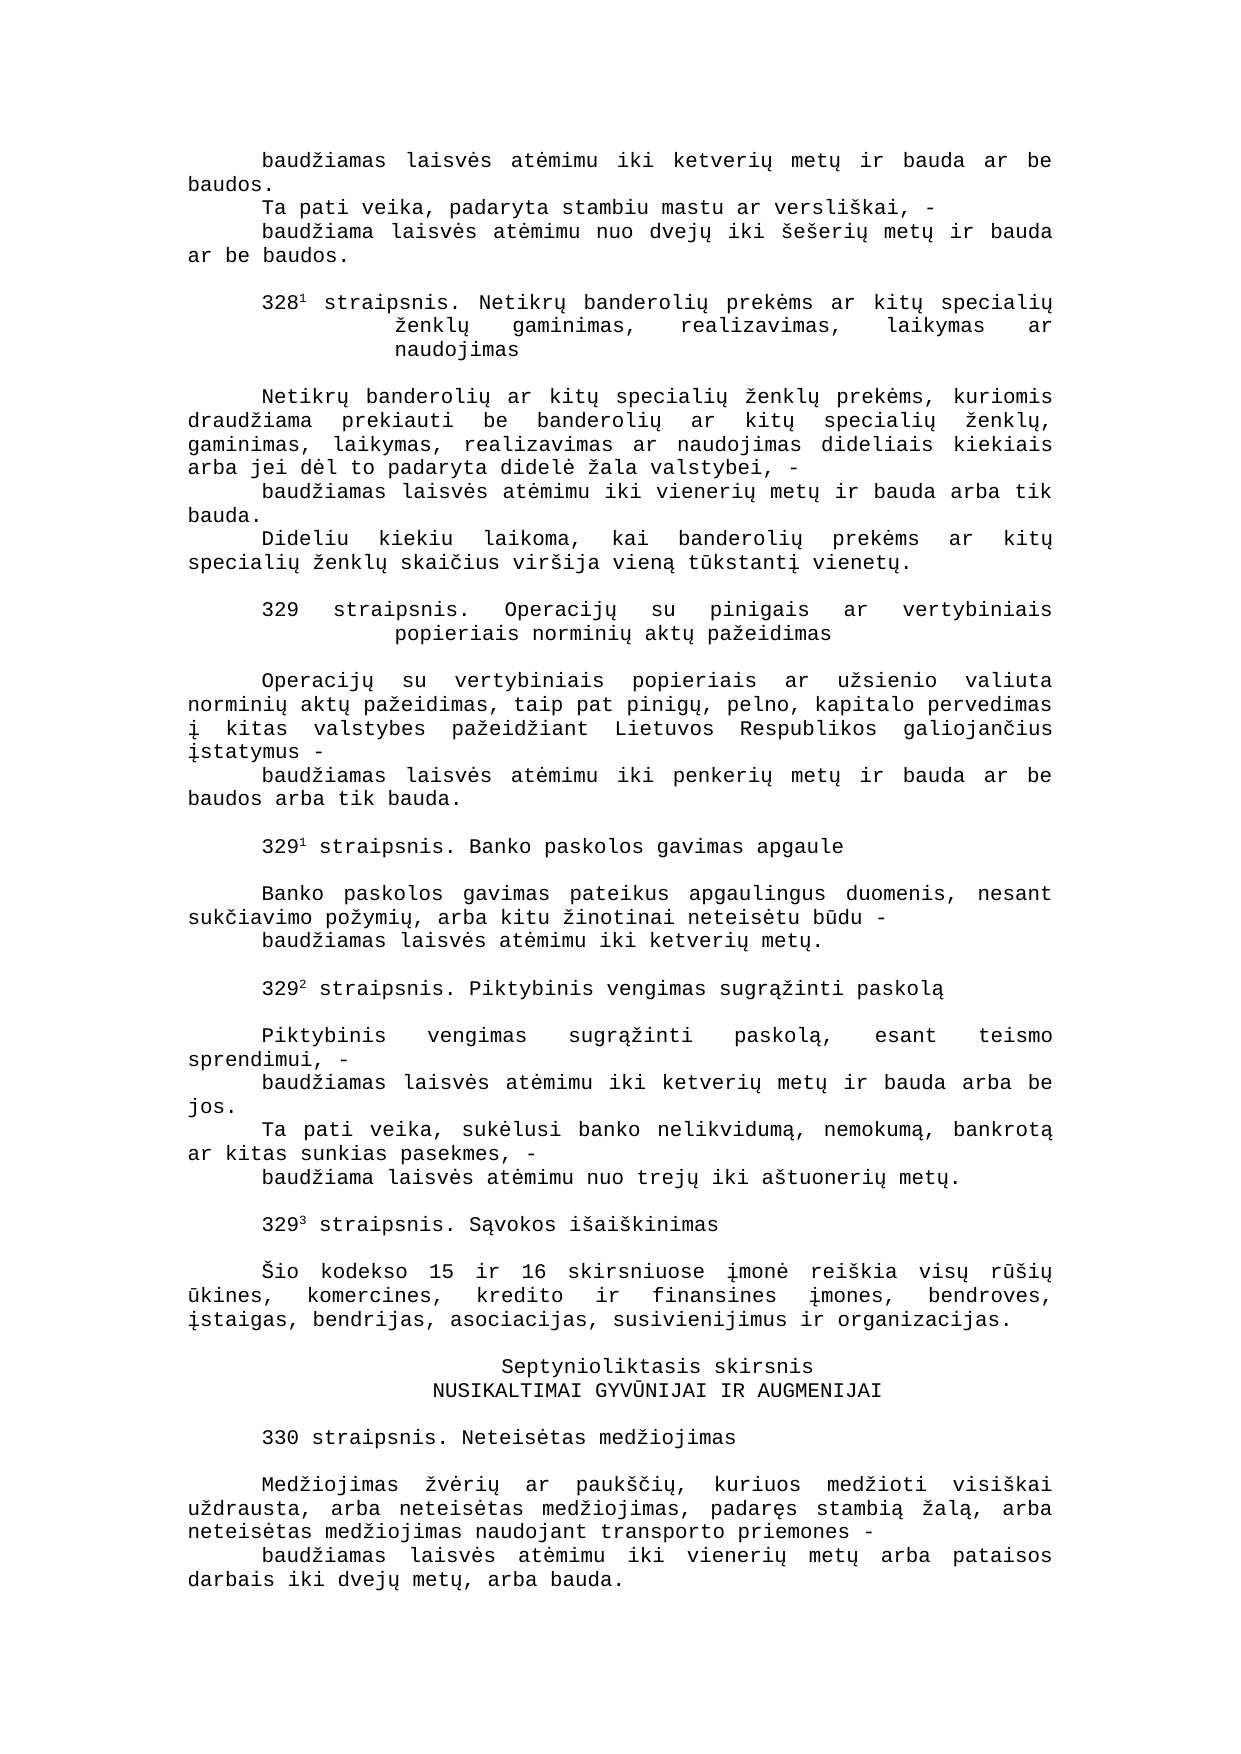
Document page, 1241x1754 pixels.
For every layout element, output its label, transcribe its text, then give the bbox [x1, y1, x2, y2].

text 3293 straipsnis. Sąvokos išaiškinimas [206, 1214, 1053, 1238]
text baudžiamas laisvės atėmimu iki penkerių metų ir bauda ar be baudos arba tik bauda. [187, 765, 1053, 812]
text Medžiojimas žvėrių ar paukščių, kuriuos medžioti visiškai uždrausta, arba neteisėtas medžiojimas, padaręs stambią žalą, arba neteisėtas medžiojimas naudojant transporto priemones - [187, 1474, 1053, 1545]
text 3291 straipsnis. Banko paskolos gavimas apgaule [187, 836, 1053, 859]
text Septynioliktasis skirsnis [187, 1356, 1053, 1379]
text Banko paskolos gavimas pateikus apgaulingus duomenis, nesant sukčiavimo požymių, arba kitu žinotinai neteisėtu būdu - [187, 883, 1053, 930]
text baudžiamas laisvės atėmimu iki ketverių metų ir bauda ar be baudos. [187, 150, 1053, 197]
text 3292 straipsnis. Piktybinis vengimas sugrąžinti paskolą [187, 978, 1053, 1001]
text Netikrų banderolių ar kitų specialių ženklų prekėms, kuriomis draudžiama prekiauti be banderolių ar kitų specialių ženklų, gaminimas, laikymas, realizavimas ar naudojimas dideliais kiekiais arba jei dėl to padaryta didelė žala valstybei, - [187, 386, 1053, 481]
text baudžiamas laisvės atėmimu iki ketverių metų ir bauda arba be jos. [187, 1072, 1053, 1119]
text Operacijų su vertybiniais popieriais ar užsienio valiuta norminių aktų pažeidimas, taip pat pinigų, pelno, kapitalo pervedimas į kitas valstybes pažeidžiant Lietuvos Respublikos galiojančius įstatymus - [187, 670, 1053, 765]
text Ta pati veika, sukėlusi banko nelikvidumą, nemokumą, bankrotą ar kitas sunkias pasekmes, - [187, 1119, 1053, 1167]
text baudžiamas laisvės atėmimu iki ketverių metų. [187, 930, 1053, 954]
text Ta pati veika, padaryta stambiu mastu ar versliškai, - [187, 197, 1053, 221]
text baudžiamas laisvės atėmimu iki vienerių metų arba pataisos darbais iki dvejų metų, arba bauda. [187, 1545, 1053, 1592]
text 329 straipsnis. Operacijų su pinigais ar vertybiniais popieriais norminių aktų pažeidimas [261, 599, 1053, 647]
text 330 straipsnis. Neteisėtas medžiojimas [206, 1427, 1053, 1451]
text 3281 straipsnis. Netikrų banderolių prekėms ar kitų specialių ženklų gaminimas, realizavimas, laikymas ar naudojimas [261, 292, 1053, 363]
text baudžiamas laisvės atėmimu iki vienerių metų ir bauda arba tik bauda. [187, 481, 1053, 528]
text baudžiama laisvės atėmimu nuo dvejų iki šešerių metų ir bauda ar be baudos. [187, 221, 1053, 268]
text NUSIKALTIMAI GYVŪNIJAI IR AUGMENIJAI [187, 1379, 1053, 1403]
text Piktybinis vengimas sugrąžinti paskolą, esant teismo sprendimui, - [187, 1025, 1053, 1072]
text Šio kodekso 15 ir 16 skirsniuose įmonė reiškia visų rūšių ūkines, komercines, kredito ir finansines įmones, bendroves, įstaigas, bendrijas, asociacijas, susivienijimus ir organizacijas. [187, 1261, 1053, 1332]
text baudžiama laisvės atėmimu nuo trejų iki aštuonerių metų. [187, 1167, 1053, 1190]
text Dideliu kiekiu laikoma, kai banderolių prekėms ar kitų specialių ženklų skaičius viršija vieną tūkstantį vienetų. [187, 528, 1053, 576]
